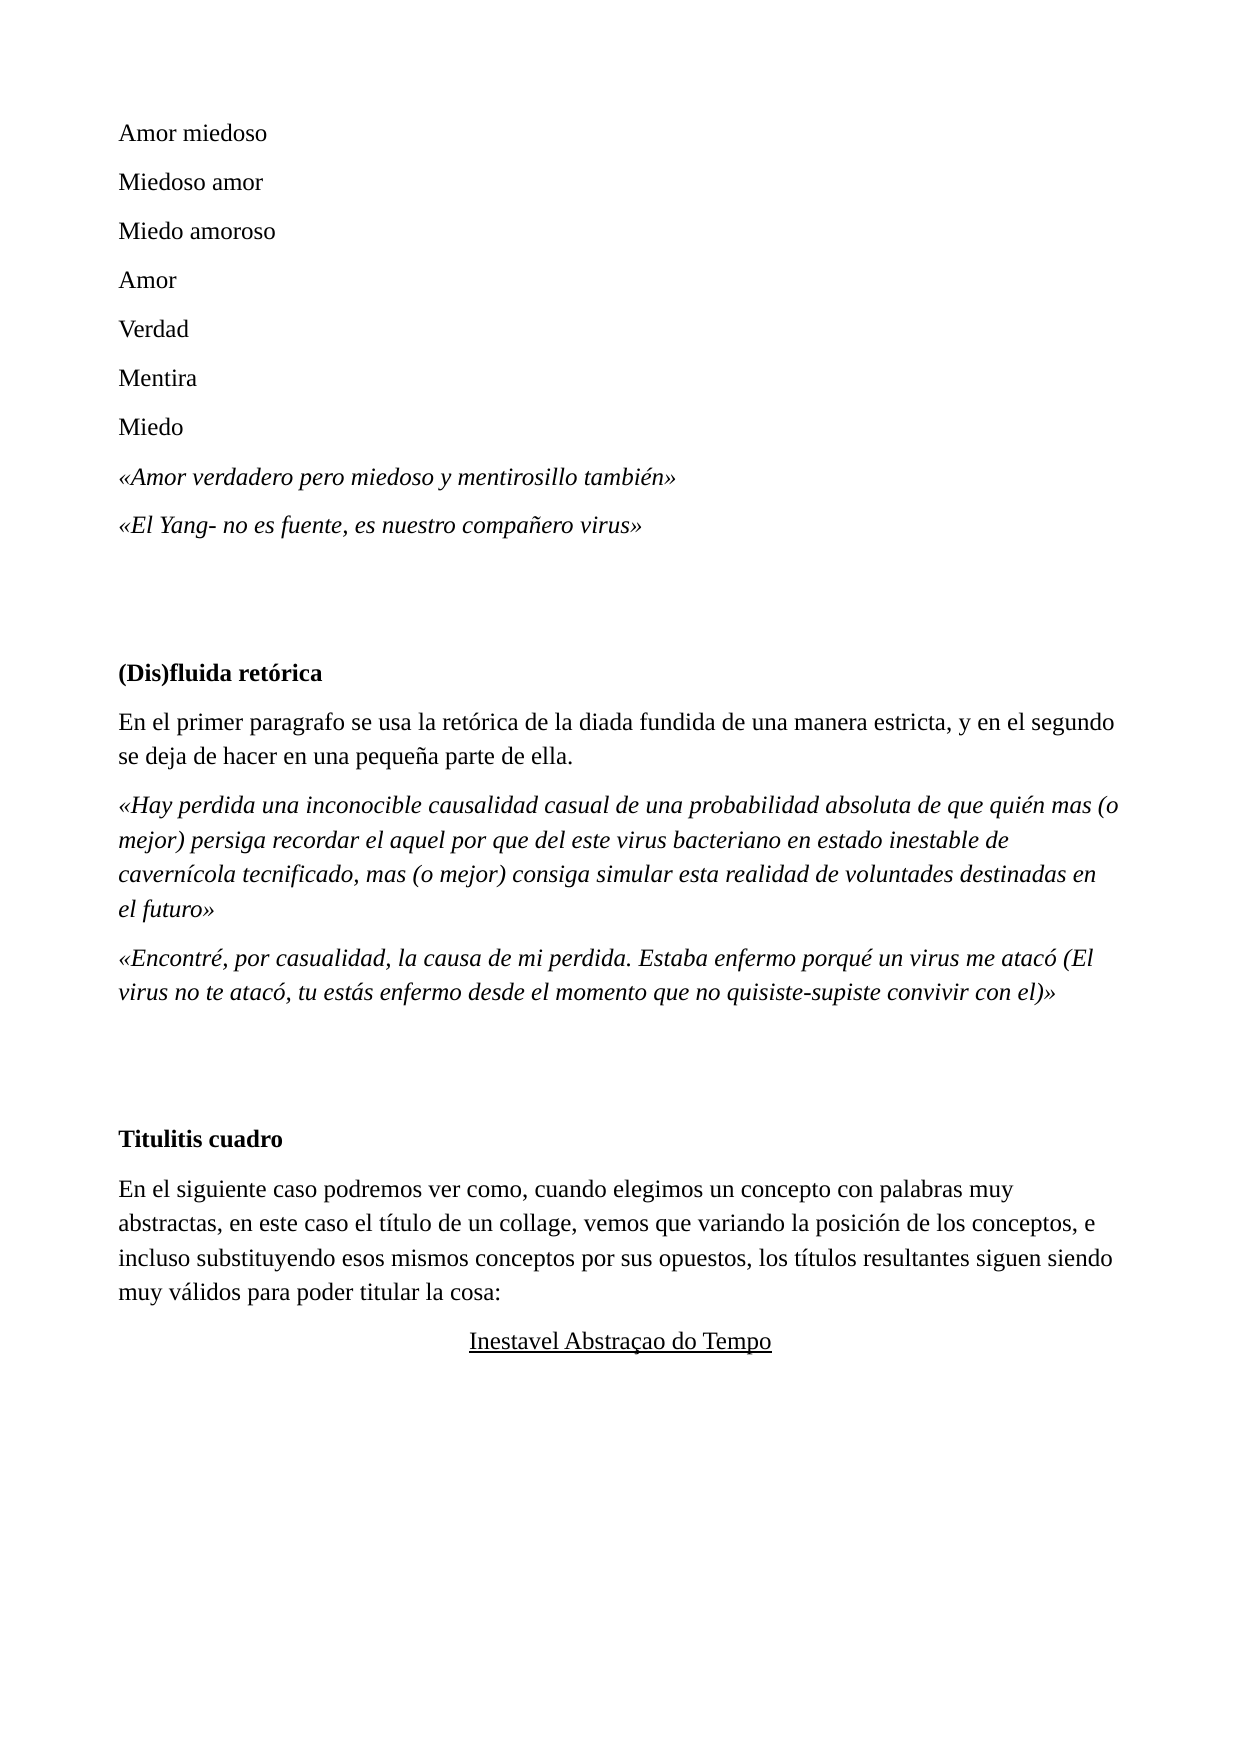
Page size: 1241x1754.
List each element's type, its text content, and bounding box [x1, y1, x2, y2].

text Miedo [118, 412, 1122, 441]
text En el primer paragrafo se usa la retórica de la diada fundida de una manera estricta, y en el segundo se deja de hacer en una pequeña parte de ella. [118, 707, 1122, 770]
text «Amor verdadero pero miedoso y mentirosillo también» [118, 462, 1122, 490]
text Amor miedoso [118, 118, 1122, 147]
text «El Yang- no es fuente, es nuestro compañero virus» [118, 511, 1122, 539]
text Verdad [118, 314, 1122, 343]
text Miedoso amor [118, 167, 1122, 196]
text Mentira [118, 363, 1122, 392]
text En el siguiente caso podremos ver como, cuando elegimos un concepto con palabras muy abstractas, en este caso el título de un collage, vemos que variando la posición de los conceptos, e incluso substituyendo esos mismos conceptos por sus opuestos, los títulos resultantes siguen siendo muy válidos para poder titular la cosa: [118, 1174, 1122, 1306]
text «Encontré, por casualidad, la causa de mi perdida. Estaba enfermo porqué un virus me atacó (El virus no te atacó, tu estás enfermo desde el momento que no quisiste-supiste convivir con el)» [118, 943, 1122, 1006]
text Amor [118, 265, 1122, 294]
text (Dis)fluida retórica [118, 658, 1122, 687]
text Inestavel Abstraçao do Tempo [118, 1326, 1122, 1355]
text Miedo amoroso [118, 216, 1122, 245]
text «Hay perdida una inconocible causalidad casual de una probabilidad absoluta de que quién mas (o mejor) persiga recordar el aquel por que del este virus bacteriano en estado inestable de cavernícola tecnificado, mas (o mejor) consiga simular esta realidad de voluntades destinadas en el futuro» [118, 790, 1122, 923]
text Titulitis cuadro [118, 1124, 1122, 1153]
